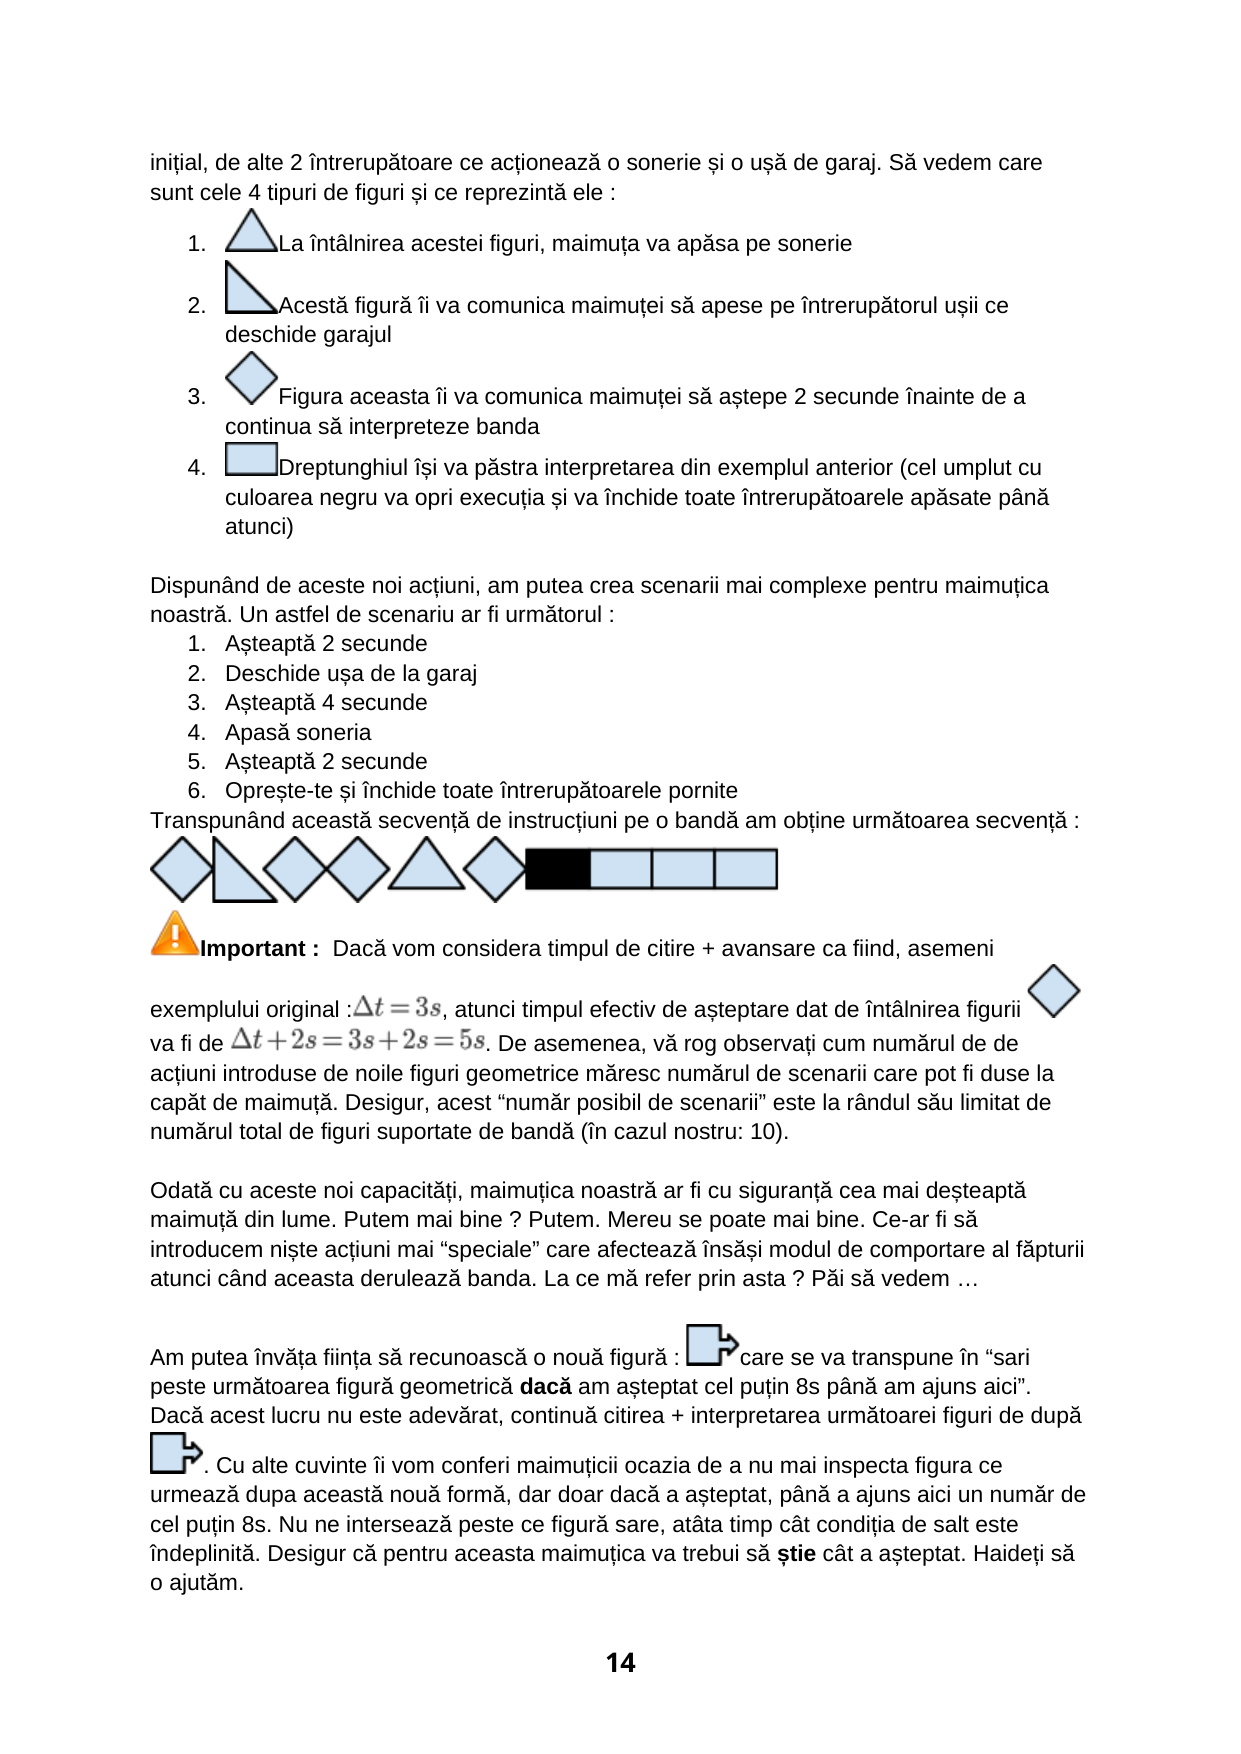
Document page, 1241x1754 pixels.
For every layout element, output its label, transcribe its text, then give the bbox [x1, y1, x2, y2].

picture [150, 1432, 204, 1474]
text Important : Dacă vom considera timpul de citire + avansare ca fiind, asemeni exemplului original :, atunci timpul efectiv de așteptare dat de întâlnirea figurii va fi de . De asemenea, vă rog observați cum numărul de de acțiuni introduse de noile figuri geometrice măresc numărul de scenarii care pot fi duse la capăt de maimuță. Desigur, acest “număr posibil de scenarii” este la rândul său limitat de numărul total de figuri suportate de bandă (în cazul nostru: 10). [150, 906, 1090, 1144]
picture [352, 994, 442, 1018]
list Apasă soneria [187, 719, 1090, 745]
text Dispunând de aceste noi acțiuni, am putea crea scenarii mai complexe pentru maimuțica noastră. Un astfel de scenariu ar fi următorul : [150, 572, 1090, 627]
text Odată cu aceste noi capacități, maimuțica noastră ar fi cu siguranță cea mai deșteaptă maimuță din lume. Putem mai bine ? Putem. Mereu se poate mai bine. Ce-ar fi să introducem niște acțiuni mai “speciale” care afectează însăși modul de comportare al făpturii atunci când aceasta derulează banda. La ce mă refer prin asta ? Păi să vedem … [150, 1178, 1090, 1291]
list Dreptunghiul își va păstra interpretarea din exemplul anterior (cel umplut cu culoarea negru va opri execuția și va închide toate întrerupătoarele apăsate până atunci) [187, 443, 1090, 539]
text Am putea învăța ființa să recunoască o nouă figură : care se va transpune în “sari peste următoarea figură geometrică dacă am așteptat cel puțin 8s până am ajuns aici”. Dacă acest lucru nu este adevărat, continuă citirea + interpretarea următoarei figuri de după . Cu alte cuvinte îi vom conferi maimuțicii ocazia de a nu mai inspecta figura ce urmează dupa această nouă formă, dar doar dacă a așteptat, până a ajuns aici un număr de cel puțin 8s. Nu ne intersează peste ce figură sare, atâta timp cât condiția de salt este îndeplinită. Desigur că pentru aceasta maimuțica va trebui să știe cât a așteptat. Haideți să o ajutăm. [150, 1324, 1090, 1596]
list Figura aceasta îi va comunica maimuței să aștepe 2 secunde înainte de a continua să interpreteze banda [187, 352, 1090, 439]
list Deschide ușa de la garaj [187, 661, 1090, 686]
list Așteaptă 2 secunde [187, 631, 1090, 657]
picture [225, 260, 279, 314]
list Acestă figură îi va comunica maimuței să apese pe întrerupătorul ușii ce deschide garajul [187, 260, 1090, 348]
text Transpunând această secvență de instrucțiuni pe o bandă am obține următoarea secvență : [150, 807, 1090, 902]
picture [150, 906, 200, 957]
picture [686, 1324, 740, 1366]
picture [225, 208, 279, 252]
list Oprește-te și închide toate întrerupătoarele pornite [187, 778, 1090, 804]
list La întâlnirea acestei figuri, maimuța va apăsa pe sonerie [187, 209, 1090, 257]
picture [230, 1026, 485, 1052]
list Așteaptă 4 secunde [187, 690, 1090, 716]
list Așteaptă 2 secunde [187, 749, 1090, 774]
picture [225, 351, 279, 405]
text inițial, de alte 2 întrerupătoare ce acționează o sonerie și o ușă de garaj. Să vedem care sunt cele 4 tipuri de figuri și ce reprezintă ele : [150, 150, 1090, 205]
picture [225, 442, 279, 476]
picture [150, 836, 779, 903]
picture [1027, 964, 1081, 1018]
